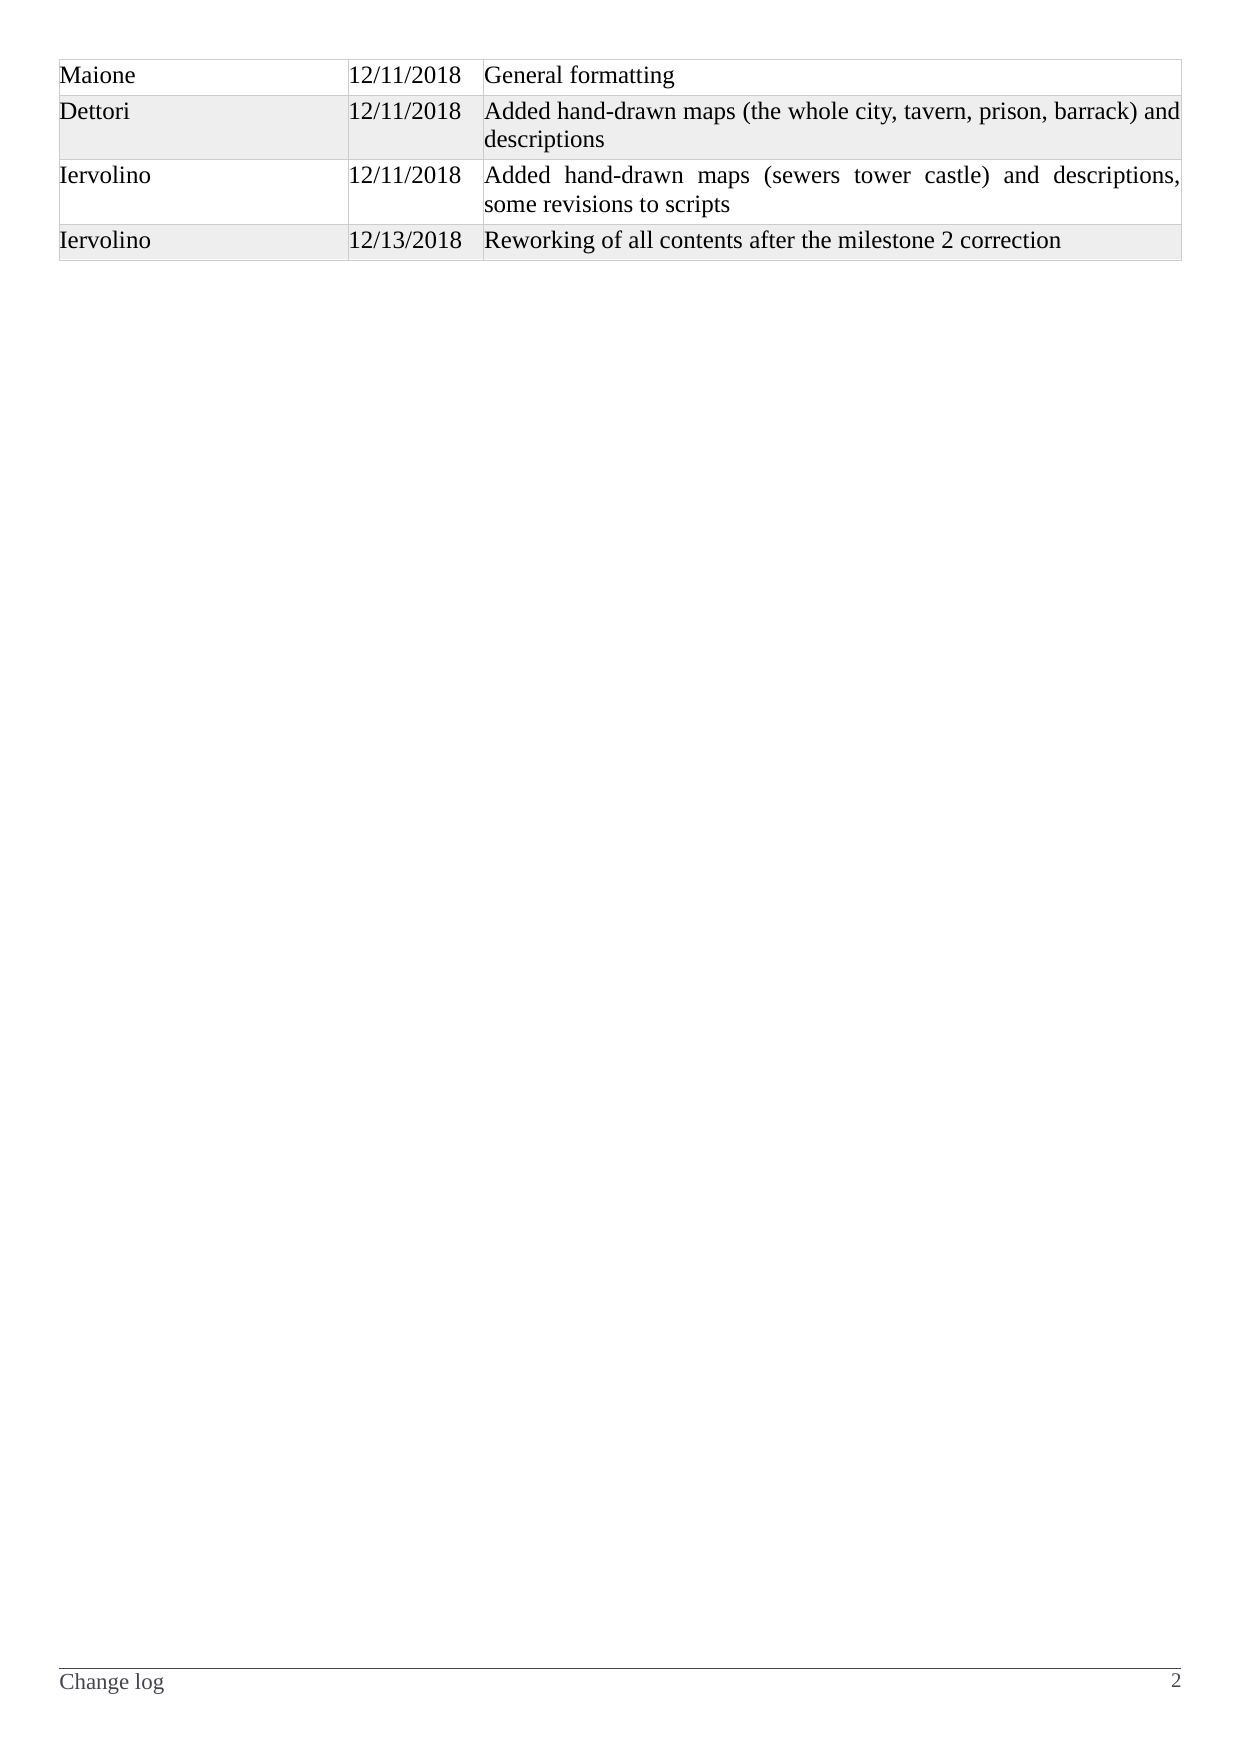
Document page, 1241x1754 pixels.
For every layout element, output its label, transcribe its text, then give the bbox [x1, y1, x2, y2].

table_cell Iervolino [60, 225, 348, 259]
table_cell 13/12/2018 [349, 225, 483, 259]
table_cell 11/12/2018 [349, 96, 483, 159]
table_cell Dettori [60, 96, 348, 159]
table_cell Reworking of all contents after the milestone 2 correction [484, 225, 1181, 259]
table_cell Added hand-drawn maps (the whole city, tavern, prison, barrack) and descriptions [484, 96, 1181, 159]
table_cell 11/12/2018 [349, 160, 483, 224]
table_cell General formatting [484, 60, 1181, 95]
table_cell 11/12/2018 [349, 60, 483, 95]
table_cell Maione [60, 60, 348, 95]
table_cell Iervolino [60, 160, 348, 224]
table_cell Added hand-drawn maps (sewers tower castle) and descriptions, some revisions to scripts [484, 160, 1181, 224]
